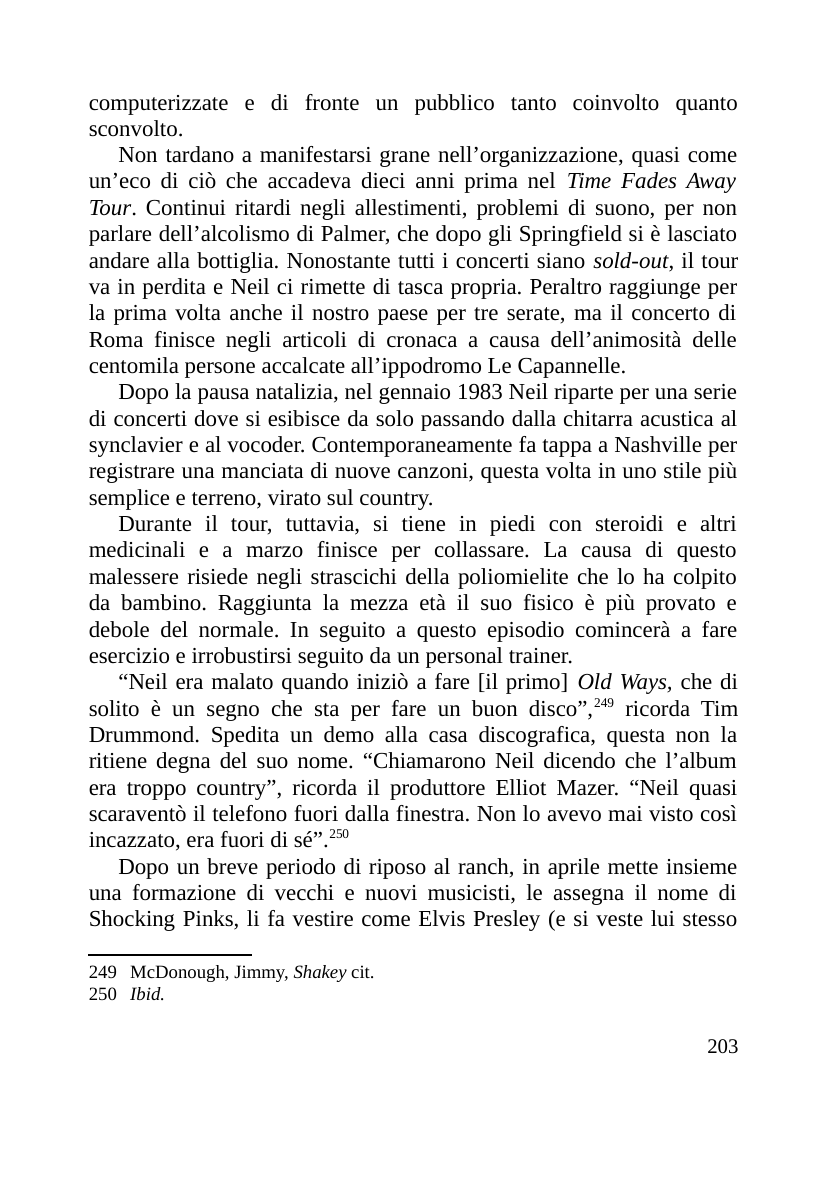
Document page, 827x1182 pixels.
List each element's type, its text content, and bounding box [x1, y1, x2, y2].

text Ibid. [88, 982, 738, 1004]
text “Neil era malato quando iniziò a fare [il primo] Old Ways, che di solito è un segno che sta per fare un buon disco”, ricorda Tim Drummond. Spedita un demo alla casa discografica, questa non la ritiene degna del suo nome. “Chiamarono Neil dicendo che l’album era troppo country”, ricorda il produttore Elliot Mazer. “Neil quasi scaraventò il telefono fuori dalla finestra. Non lo avevo mai visto così incazzato, era fuori di sé”. [88, 668, 738, 853]
text Non tardano a manifestarsi grane nell’organizzazione, quasi come un’eco di ciò che accadeva dieci anni prima nel Time Fades Away Tour. Continui ritardi negli allestimenti, problemi di suono, per non parlare dell’alcolismo di Palmer, che dopo gli Springfield si è lasciato andare alla bottiglia. Nonostante tutti i concerti siano sold-out, il tour va in perdita e Neil ci rimette di tasca propria. Peraltro raggiunge per la prima volta anche il nostro paese per tre serate, ma il concerto di Roma finisce negli articoli di cronaca a causa dell’animosità delle centomila persone accalcate all’ippodromo Le Capannelle. [88, 141, 738, 378]
text Dopo la pausa natalizia, nel gennaio 1983 Neil riparte per una serie di concerti dove si esibisce da solo passando dalla chitarra acustica al synclavier e al vocoder. Contemporaneamente fa tappa a Nashville per registrare una manciata di nuove canzoni, questa volta in uno stile più semplice e terreno, virato sul country. [88, 378, 738, 510]
text Dopo un breve periodo di riposo al ranch, in aprile mette insieme una formazione di vecchi e nuovi musicisti, le assegna il nome di Shocking Pinks, li fa vestire come Elvis Presley (e si veste lui stesso [88, 853, 738, 932]
text Durante il tour, tuttavia, si tiene in piedi con steroidi e altri medicinali e a marzo finisce per collassare. La causa di questo malessere risiede negli strascichi della poliomielite che lo ha colpito da bambino. Raggiunta la mezza età il suo fisico è più provato e debole del normale. In seguito a questo episodio comincerà a fare esercizio e irrobustirsi seguito da un personal trainer. [88, 510, 738, 668]
text computerizzate e di fronte un pubblico tanto coinvolto quanto sconvolto. [88, 88, 738, 141]
text McDonough, Jimmy, Shakey cit. [88, 961, 738, 982]
